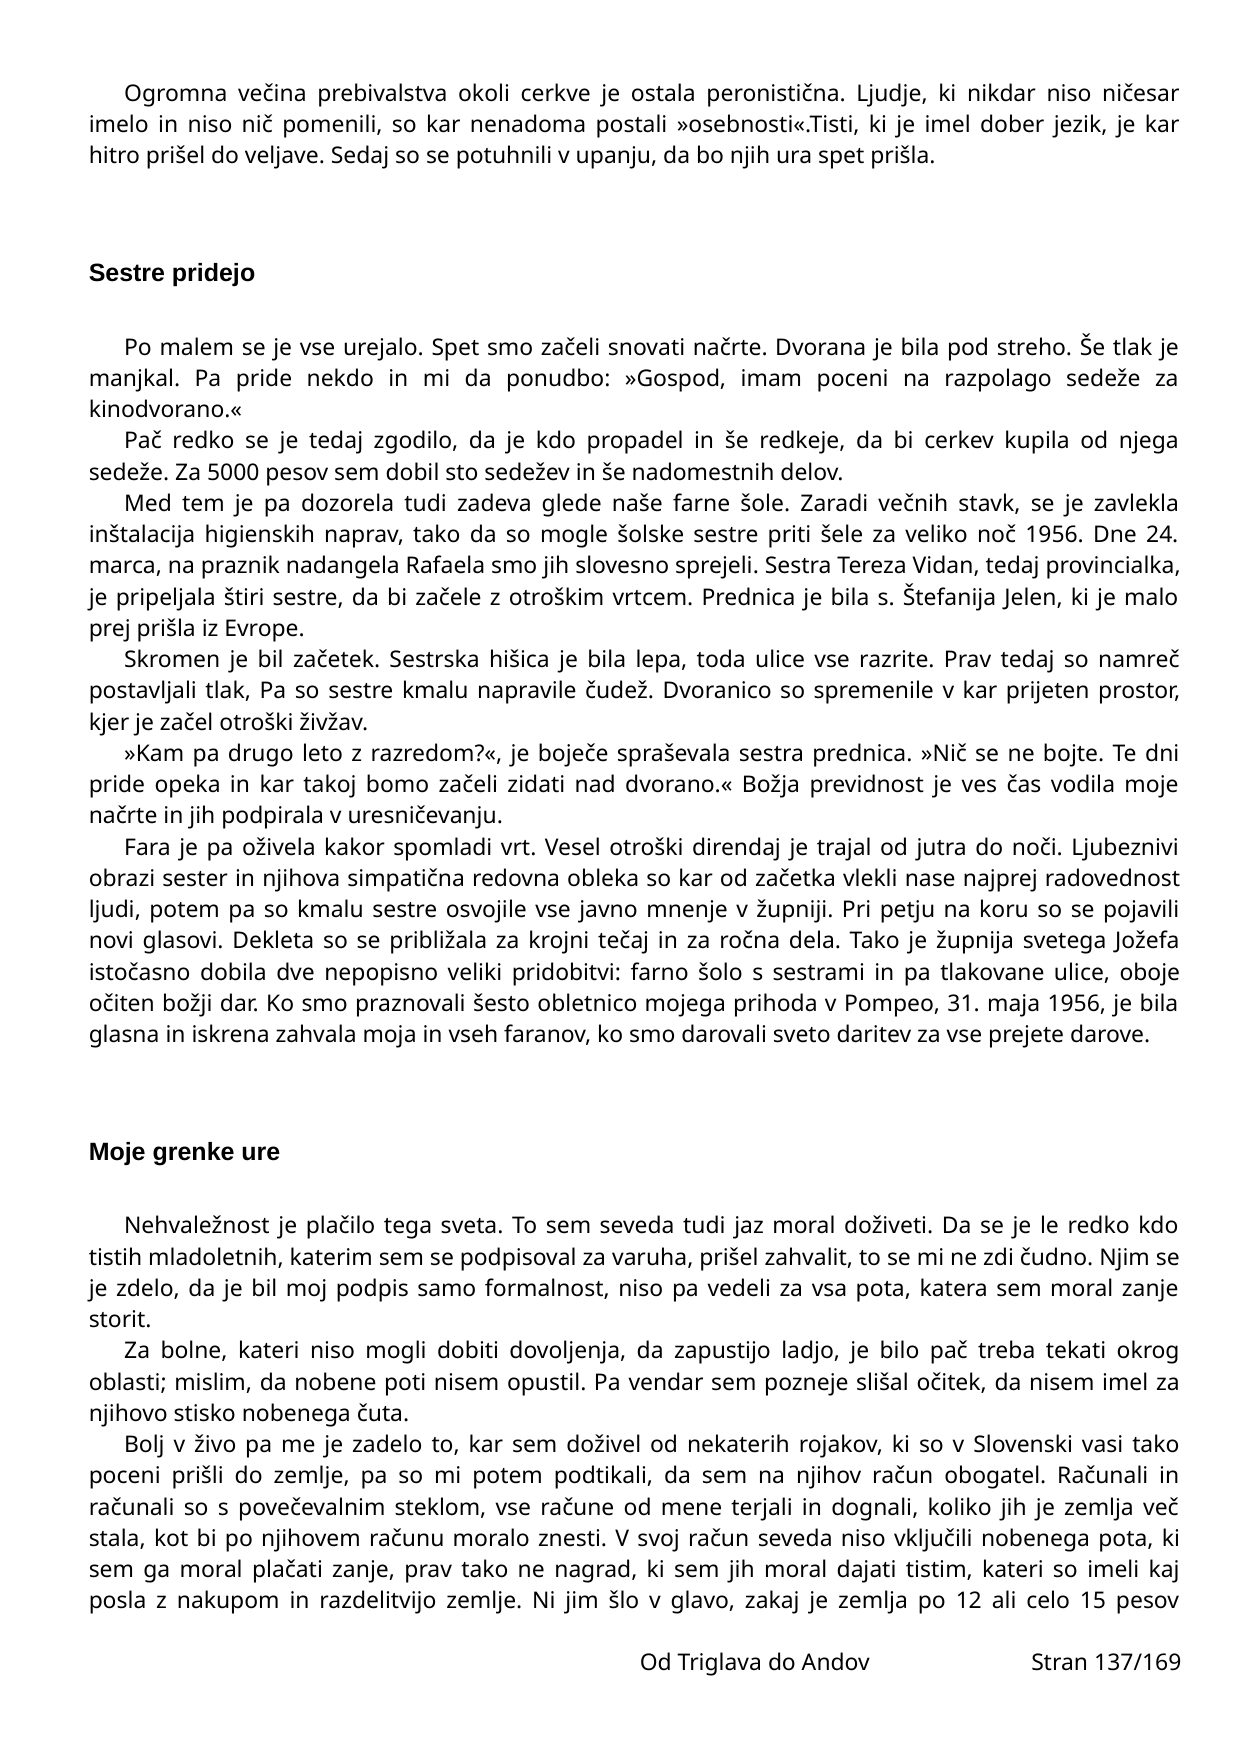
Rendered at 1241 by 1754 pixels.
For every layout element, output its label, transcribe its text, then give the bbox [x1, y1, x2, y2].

text Skromen je bil začetek. Sestrska hišica je bila lepa, toda ulice vse razrite. Prav tedaj so namreč postavljali tlak, Pa so sestre kmalu napravile čudež. Dvoranico so spremenile v kar prijeten prostor, kjer je začel otroški živžav. [88, 643, 1181, 737]
text »Kam pa drugo leto z razredom?«, je boječe spraševala sestra prednica. »Nič se ne bojte. Te dni pride opeka in kar takoj bomo začeli zidati nad dvorano.« Božja previdnost je ves čas vodila moje načrte in jih podpirala v uresničevanju. [88, 737, 1181, 831]
text Med tem je pa dozorela tudi zadeva glede naše farne šole. Zaradi večnih stavk, se je zavlekla inštalacija higienskih naprav, tako da so mogle šolske sestre priti šele za veliko noč 1956. Dne 24. marca, na praznik nadangela Rafaela smo jih slovesno sprejeli. Sestra Tereza Vidan, tedaj provincialka, je pripeljala štiri sestre, da bi začele z otroškim vrtcem. Prednica je bila s. Štefanija Jelen, ki je malo prej prišla iz Evrope. [88, 487, 1181, 643]
text Po malem se je vse urejalo. Spet smo začeli snovati načrte. Dvorana je bila pod streho. Še tlak je manjkal. Pa pride nekdo in mi da ponudbo: »Gospod, imam poceni na razpolago sedeže za kinodvorano.« [88, 331, 1181, 424]
text Fara je pa oživela kakor spomladi vrt. Vesel otroški direndaj je trajal od jutra do noči. Ljubeznivi obrazi sester in njihova simpatična redovna obleka so kar od začetka vlekli nase najprej radovednost ljudi, potem pa so kmalu sestre osvojile vse javno mnenje v župniji. Pri petju na koru so se pojavili novi glasovi. Dekleta so se približala za krojni tečaj in za ročna dela. Tako je župnija svetega Jožefa istočasno dobila dve nepopisno veliki pridobitvi: farno šolo s sestrami in pa tlakovane ulice, oboje očiten božji dar. Ko smo praznovali šesto obletnico mojega prihoda v Pompeo, 31. maja 1956, je bila glasna in iskrena zahvala moja in vseh faranov, ko smo darovali sveto daritev za vse prejete darove. [88, 831, 1181, 1049]
text Za bolne, kateri niso mogli dobiti dovoljenja, da zapustijo ladjo, je bilo pač treba tekati okrog oblasti; mislim, da nobene poti nisem opustil. Pa vendar sem pozneje slišal očitek, da nisem imel za njihovo stisko nobenega čuta. [88, 1334, 1181, 1428]
text Pač redko se je tedaj zgodilo, da je kdo propadel in še redkeje, da bi cerkev kupila od njega sedeže. Za 5000 pesov sem dobil sto sedežev in še nadomestnih delov. [88, 424, 1181, 487]
text Ogromna večina prebivalstva okoli cerkve je ostala peronistična. Ljudje, ki nikdar niso ničesar imelo in niso nič pomenili, so kar nenadoma postali »osebnosti«.Tisti, ki je imel dober jezik, je kar hitro prišel do veljave. Sedaj so se potuhnili v upanju, da bo njih ura spet prišla. [88, 77, 1181, 171]
text Bolj v živo pa me je zadelo to, kar sem doživel od nekaterih rojakov, ki so v Slovenski vasi tako poceni prišli do zemlje, pa so mi potem podtikali, da sem na njihov račun obogatel. Računali in računali so s povečevalnim steklom, vse račune od mene terjali in dognali, koliko jih je zemlja več stala, kot bi po njihovem računu moralo znesti. V svoj račun seveda niso vključili nobenega pota, ki sem ga moral plačati zanje, prav tako ne nagrad, ki sem jih moral dajati tistim, kateri so imeli kaj posla z nakupom in razdelitvijo zemlje. Ni jim šlo v glavo, zakaj je zemlja po 12 ali celo 15 pesov [88, 1428, 1181, 1616]
text Nehvaležnost je plačilo tega sveta. To sem seveda tudi jaz moral doživeti. Da se je le redko kdo tistih mladoletnih, katerim sem se podpisoval za varuha, prišel zahvalit, to se mi ne zdi čudno. Njim se je zdelo, da je bil moj podpis samo formalnost, niso pa vedeli za vsa pota, katera sem moral zanje storit. [88, 1209, 1181, 1334]
subtitle Moje grenke ure [88, 1137, 1181, 1166]
subtitle Sestre pridejo [88, 258, 1181, 287]
